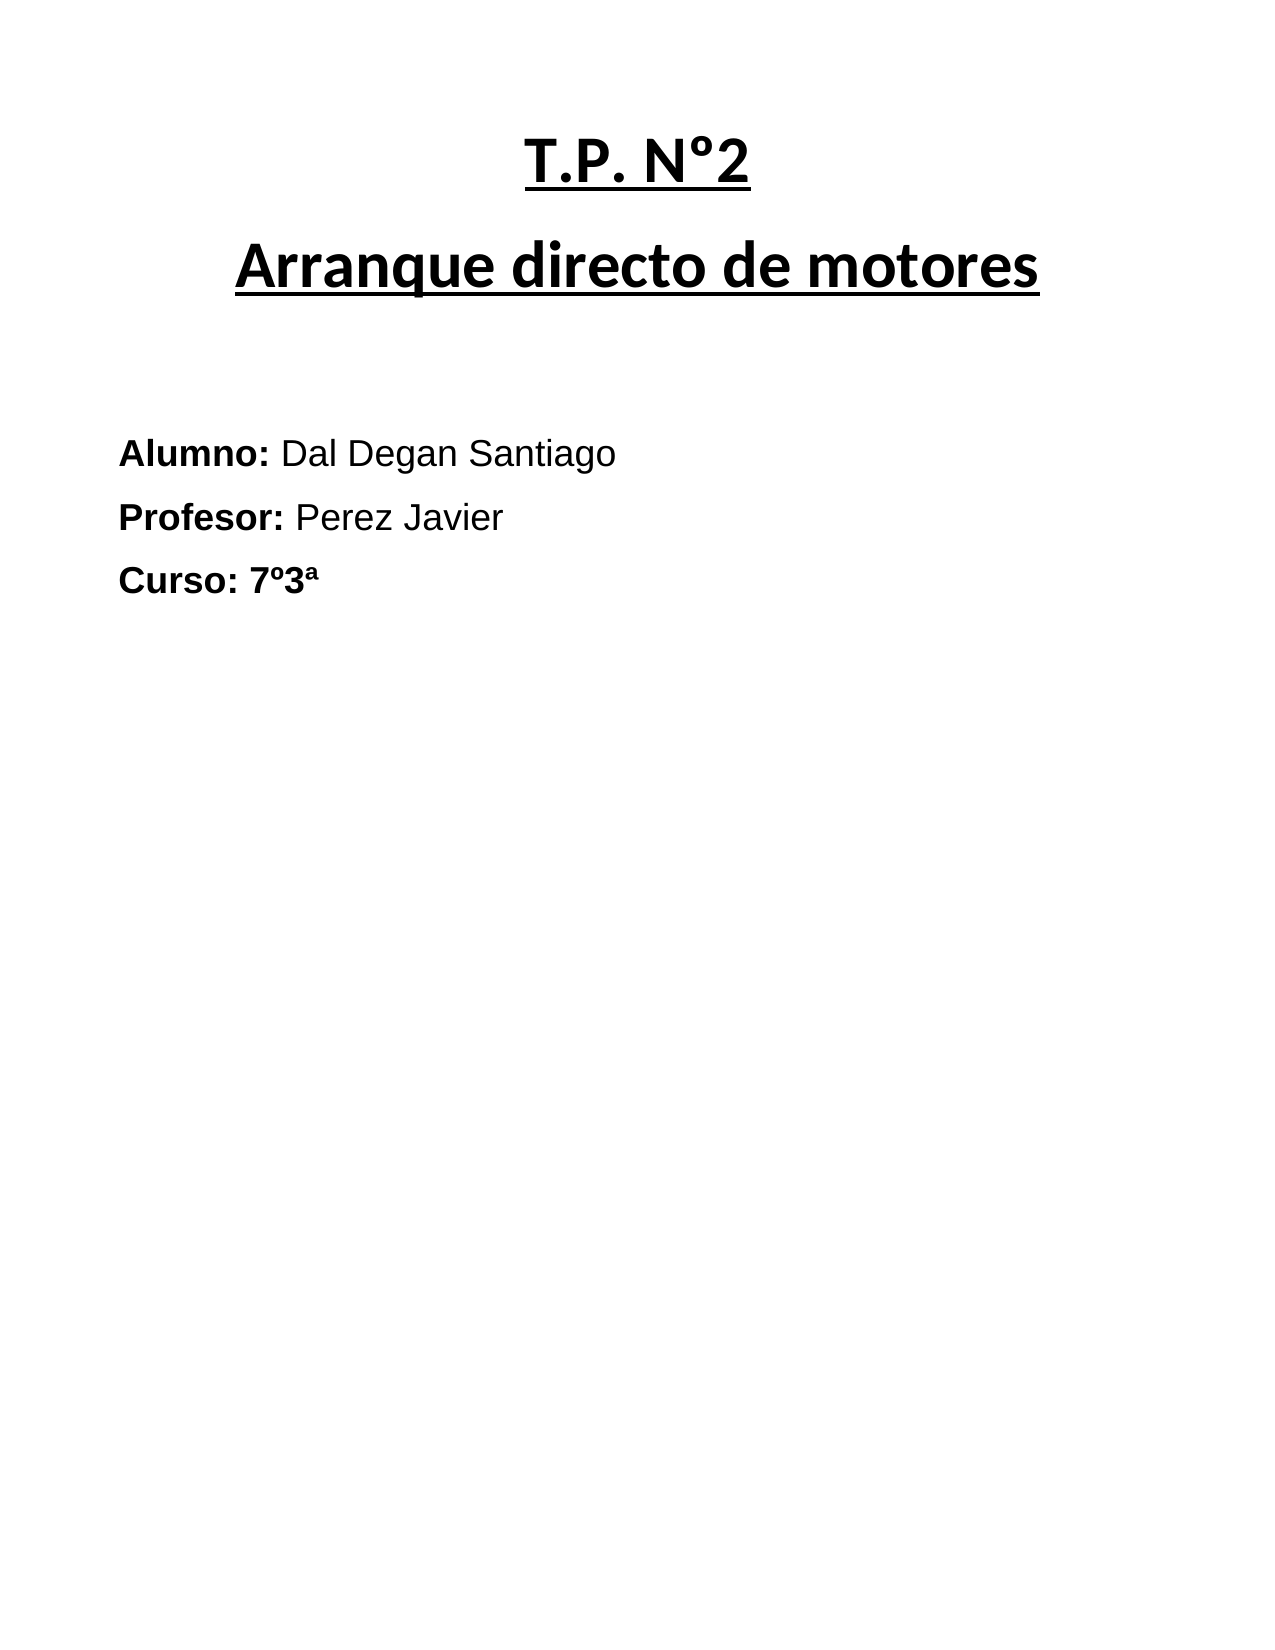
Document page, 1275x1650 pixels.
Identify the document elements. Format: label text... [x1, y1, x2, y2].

text Alumno: Dal Degan Santiago [118, 432, 1157, 475]
text Curso: 7º3ª [118, 558, 1157, 601]
text Profesor: Perez Javier [118, 495, 1157, 538]
text Arranque directo de motores [118, 223, 1157, 304]
text T.P. Nº2 [118, 118, 1157, 199]
